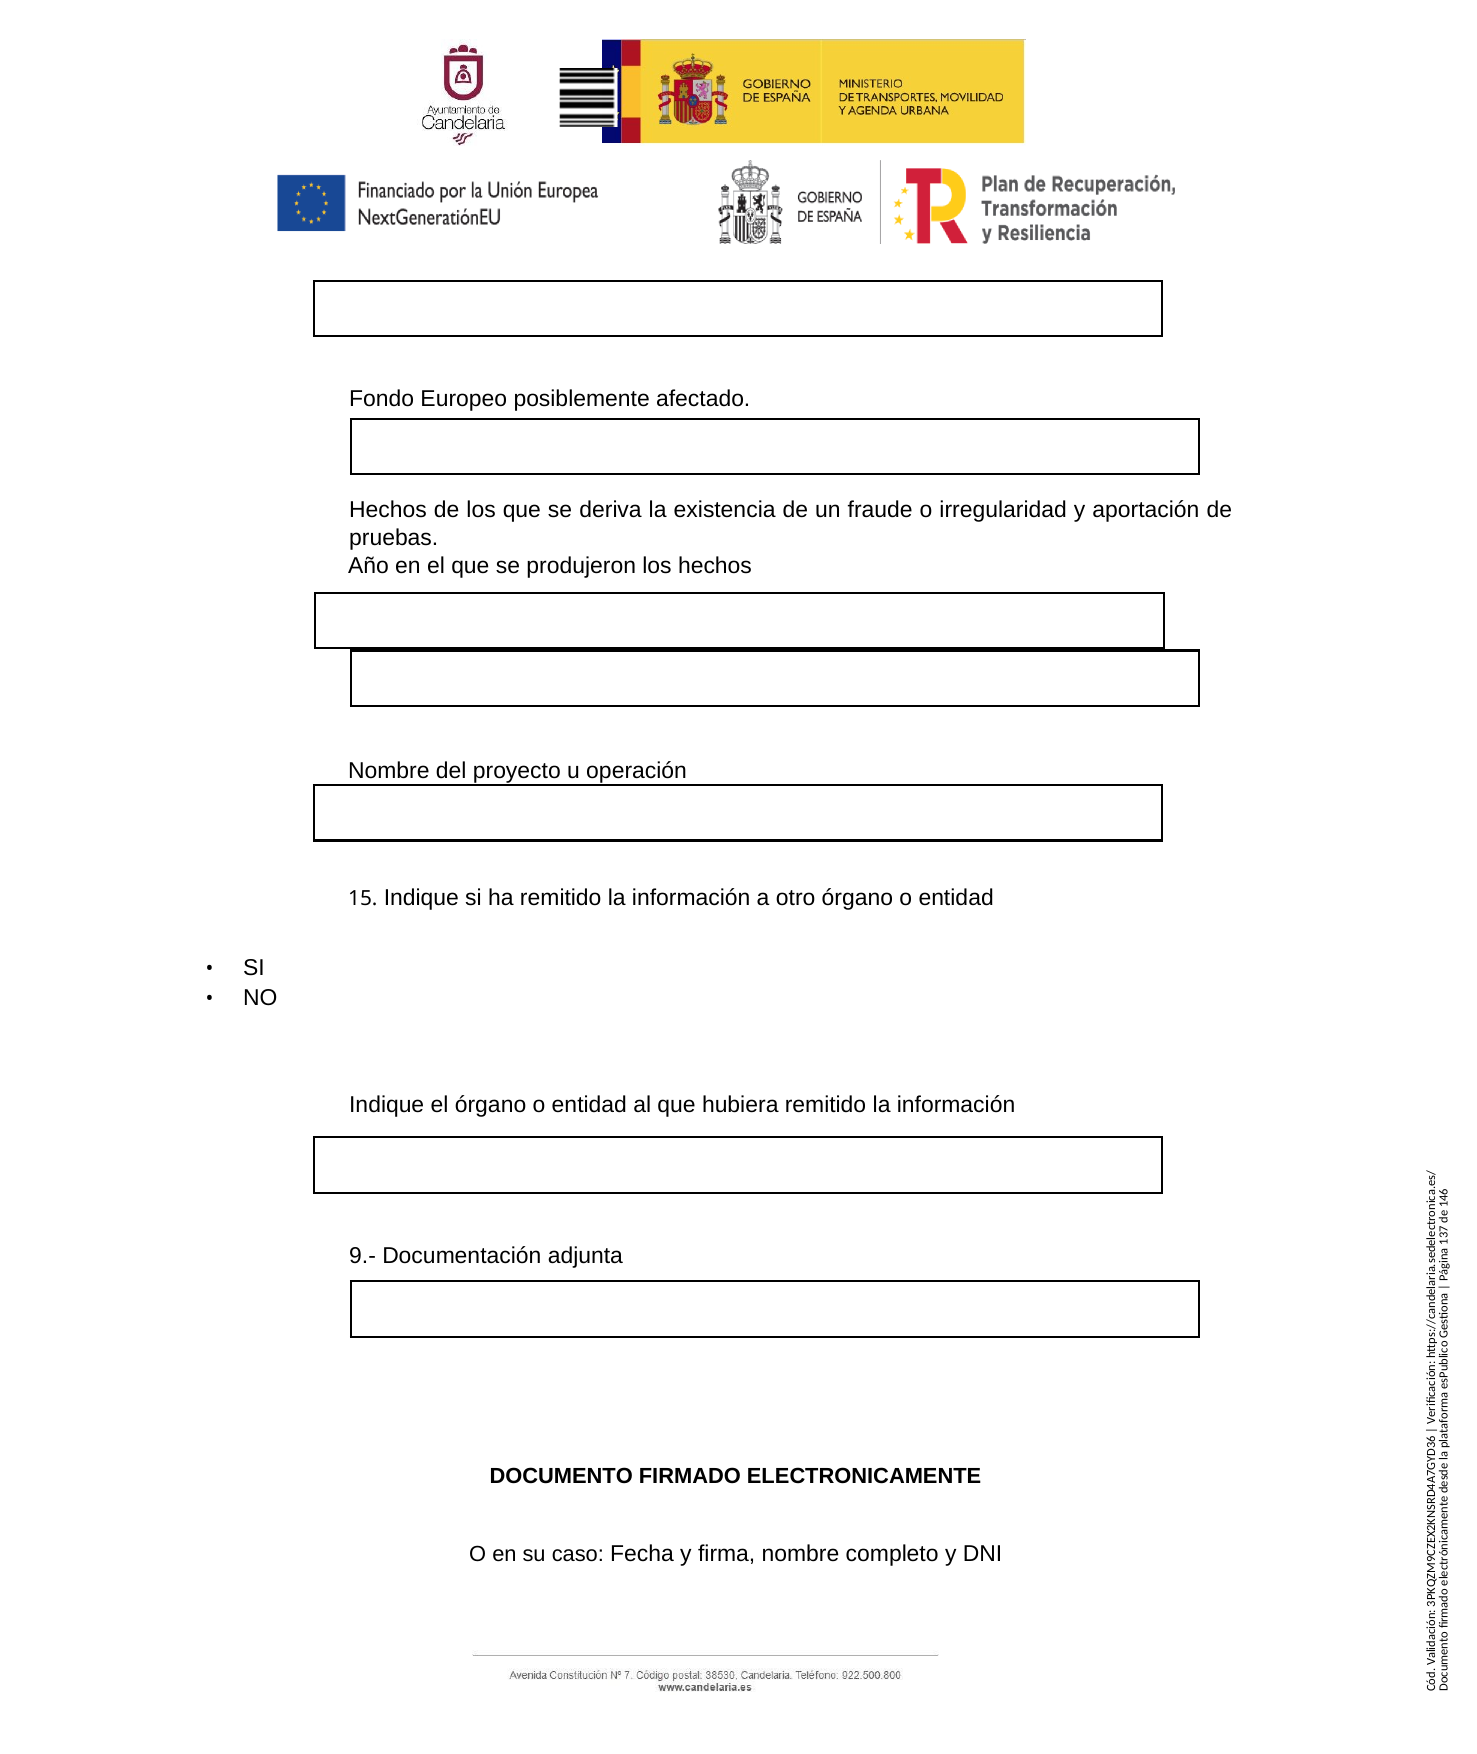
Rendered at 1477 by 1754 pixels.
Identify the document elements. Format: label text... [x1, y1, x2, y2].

text DOCUMENTO FIRMADO ELECTRONICAMENTE [257, 1463, 1220, 1489]
text Indique el órgano o entidad al que hubiera remitido la información [349, 1091, 1234, 1117]
list SI [205, 953, 1234, 981]
text Nombre del proyecto u operación [348, 757, 1234, 783]
text O en su caso: Fecha y firma, nombre completo y DNI [286, 1540, 1191, 1566]
text Hechos de los que se deriva la existencia de un fraude o irregularidad y aportación de pruebas. [349, 496, 1234, 550]
list Indique si ha remitido la información a otro órgano o entidad [348, 883, 1234, 912]
text Año en el que se produjeron los hechos [348, 552, 1234, 578]
text Fondo Europeo posiblemente afectado. [349, 385, 1234, 411]
text 9.- Documentación adjunta [349, 1242, 1234, 1268]
list NO [205, 983, 1234, 1011]
